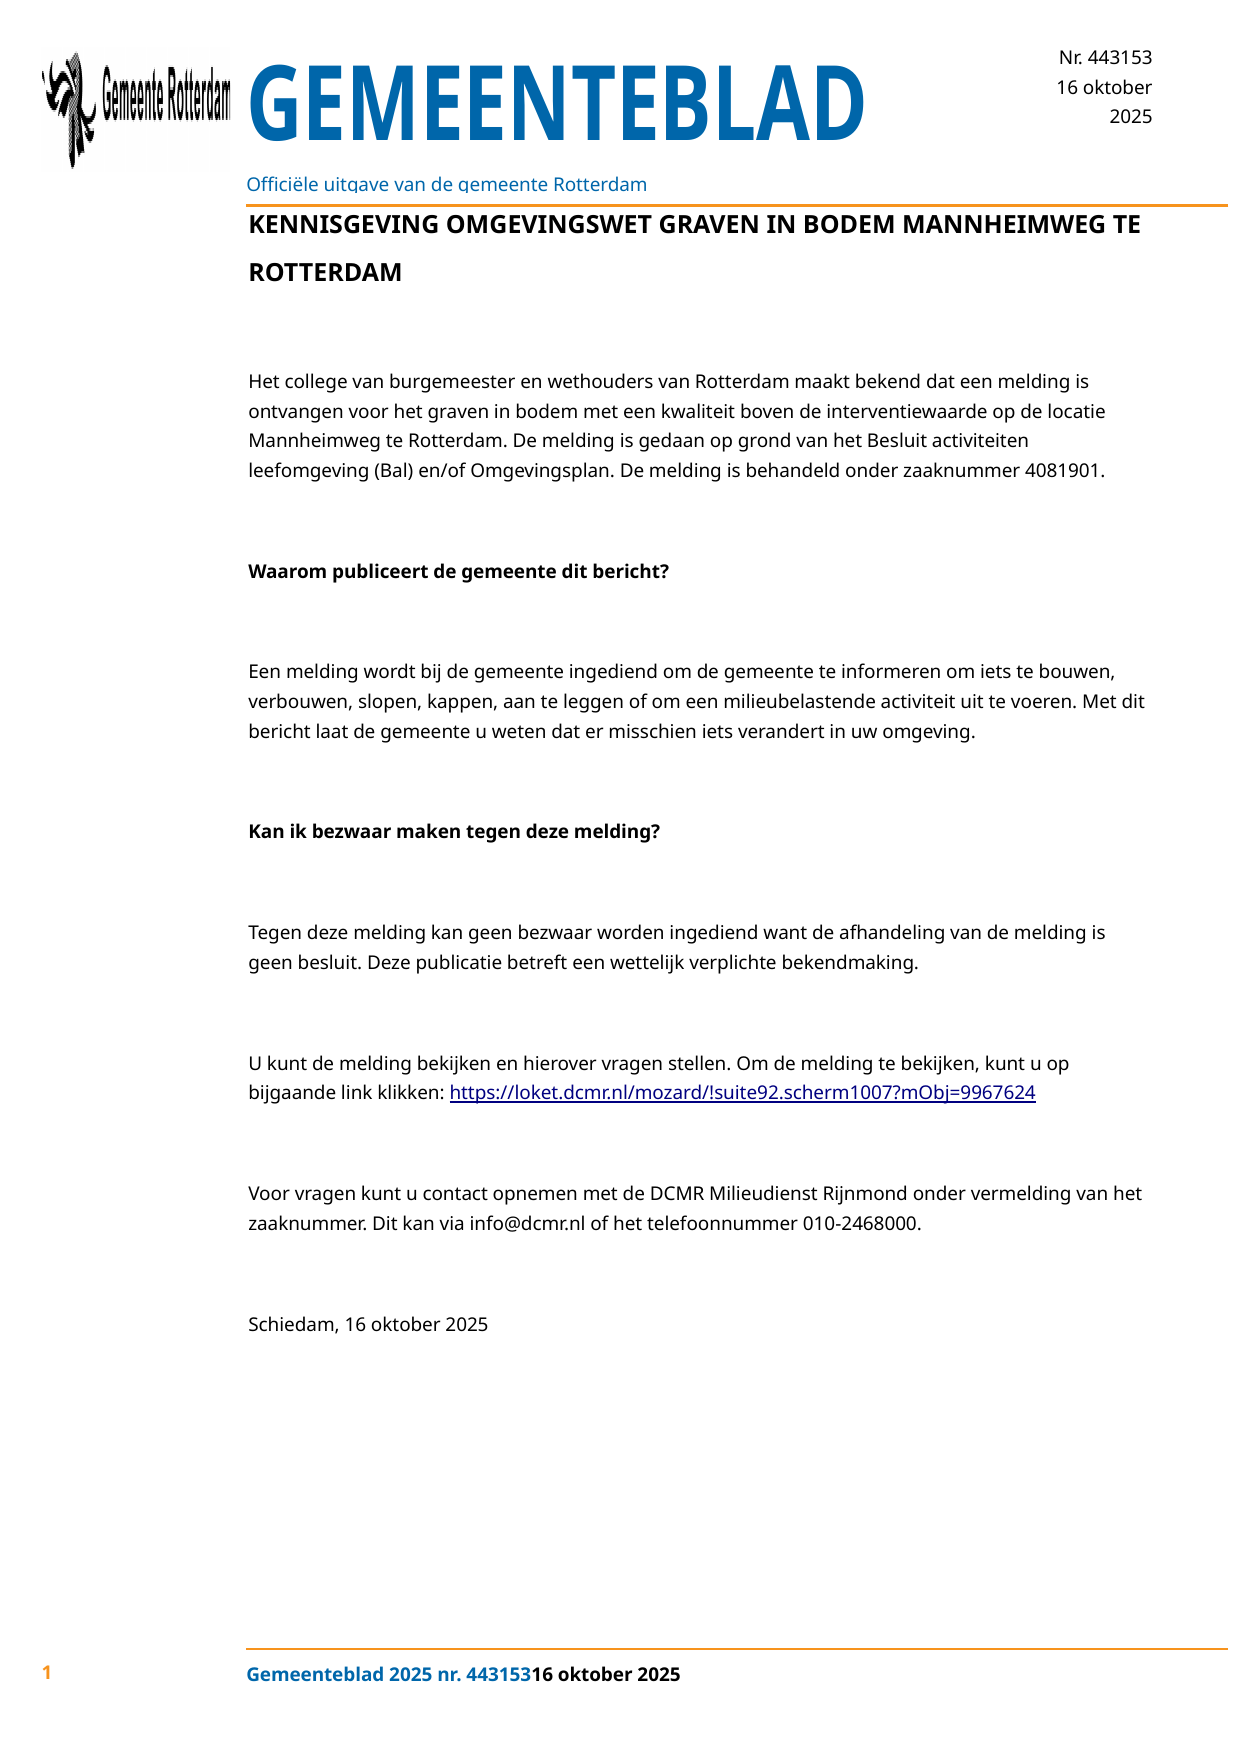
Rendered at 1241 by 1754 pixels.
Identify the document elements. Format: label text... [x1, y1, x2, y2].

text Een melding wordt bij de gemeente ingediend om de gemeente te informeren om iets te bouwen, verbouwen, slopen, kappen, aan te leggen of om een milieubelastende activiteit uit te voeren. Met dit bericht laat de gemeente u weten dat er misschien iets verandert in uw omgeving. [248, 659, 1152, 744]
picture [41, 47, 231, 172]
text Schiedam, 16 oktober 2025 [248, 1311, 1152, 1337]
text Tegen deze melding kan geen bezwaar worden ingediend want de afhandeling van de melding is geen besluit. Deze publicatie betreft een wettelijk verplichte bekendmaking. [248, 919, 1152, 975]
text Het college van burgemeester en wethouders van Rotterdam maakt bekend dat een melding is ontvangen voor het graven in bodem met een kwaliteit boven de interventiewaarde op de locatie Mannheimweg te Rotterdam. De melding is gedaan op grond van het Besluit activiteiten leefomgeving (Bal) en/of Omgevingsplan. De melding is behandeld onder zaaknummer 4081901. [248, 368, 1152, 483]
text Voor vragen kunt u contact opnemen met de DCMR Milieudienst Rijnmond onder vermelding van het zaaknummer. Dit kan via info@dcmr.nl of het telefoonnummer 010‑2468000. [248, 1180, 1152, 1236]
text KENNISGEVING OMGEVINGSWET GRAVEN IN BODEM MANNHEIMWEG TE ROTTERDAM [248, 207, 1152, 288]
text Waarom publiceert de gemeente dit bericht? [248, 558, 1152, 584]
text Kan ik bezwaar maken tegen deze melding? [248, 819, 1152, 844]
text U kunt de melding bekijken en hierover vragen stellen. Om de melding te bekijken, kunt u op bijgaande link klikken: https://loket.dcmr.nl/mozard/!suite92.scherm1007?mObj=9967624 [248, 1050, 1152, 1105]
